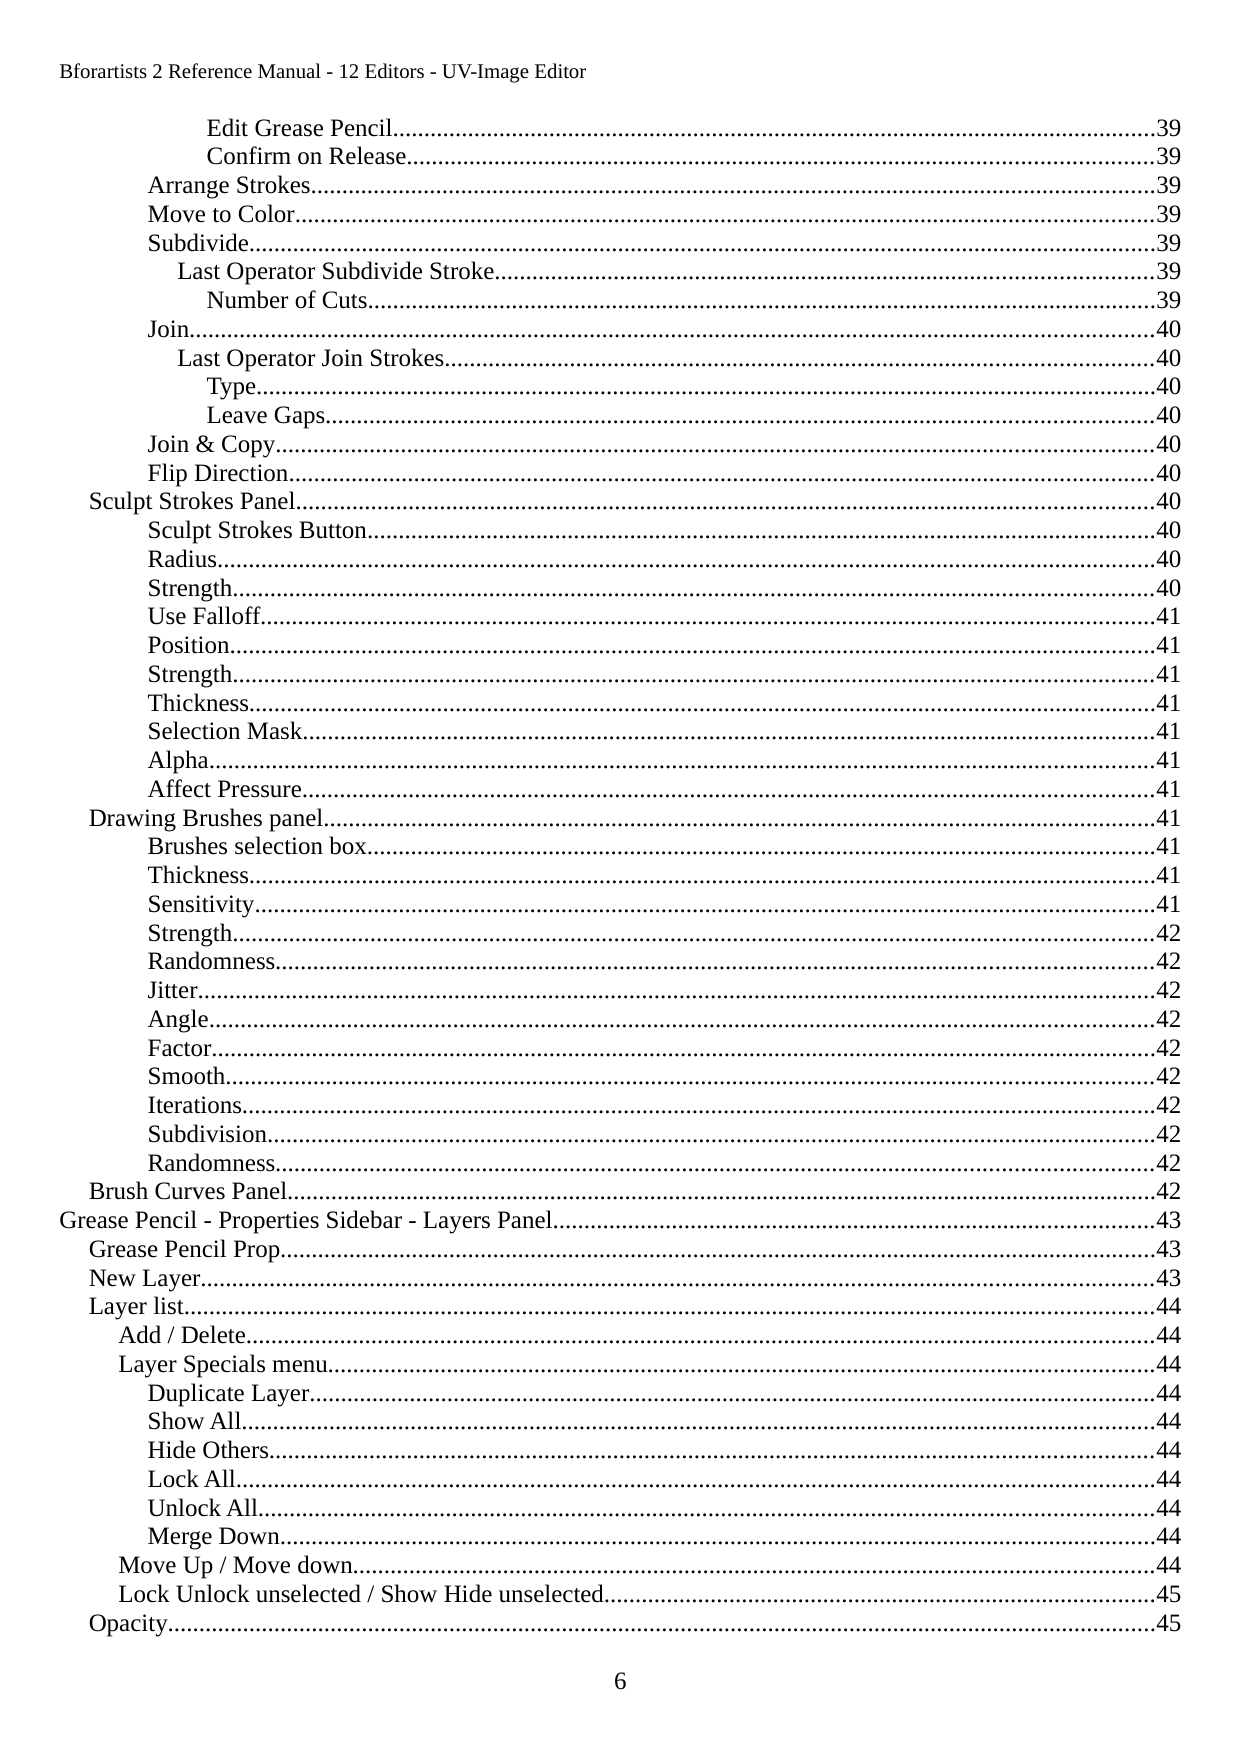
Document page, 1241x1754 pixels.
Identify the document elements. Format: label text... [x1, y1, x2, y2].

text Show All 44 [147, 1406, 1181, 1435]
text Iterations 42 [147, 1090, 1181, 1119]
text Lock Unlock unselected / Show Hide unselected 45 [118, 1579, 1181, 1608]
text Opacity 45 [88, 1608, 1181, 1636]
text Use Falloff 41 [147, 601, 1181, 630]
text Grease Pencil Prop 43 [88, 1234, 1181, 1263]
text Grease Pencil - Properties Sidebar - Layers Panel 43 [59, 1205, 1181, 1234]
text Edit Grease Pencil 39 [206, 113, 1181, 141]
text New Layer 43 [88, 1263, 1181, 1291]
text Smooth 42 [147, 1061, 1181, 1090]
text Jitter 42 [147, 975, 1181, 1004]
text Leave Gaps 40 [206, 400, 1181, 429]
text Join & Copy 40 [147, 429, 1181, 458]
text Randomness 42 [147, 1148, 1181, 1176]
text Thickness 41 [147, 688, 1181, 716]
text Affect Pressure 41 [147, 774, 1181, 803]
text Arrange Strokes 39 [147, 170, 1181, 199]
text Merge Down 44 [147, 1521, 1181, 1550]
text Selection Mask 41 [147, 716, 1181, 745]
text Sculpt Strokes Panel 40 [88, 486, 1181, 515]
text Unlock All 44 [147, 1493, 1181, 1521]
text Brush Curves Panel 42 [88, 1176, 1181, 1205]
text Move to Color 39 [147, 199, 1181, 228]
text Layer list 44 [88, 1291, 1181, 1320]
text Angle 42 [147, 1004, 1181, 1033]
text Sculpt Strokes Button 40 [147, 515, 1181, 544]
text Strength 41 [147, 659, 1181, 688]
text Type 40 [206, 371, 1181, 400]
text Thickness 41 [147, 860, 1181, 889]
text Randomness 42 [147, 946, 1181, 975]
text Radius 40 [147, 544, 1181, 573]
text Brushes selection box 41 [147, 831, 1181, 860]
text Flip Direction 40 [147, 458, 1181, 486]
text Sensitivity 41 [147, 889, 1181, 918]
text Layer Specials menu 44 [118, 1349, 1181, 1378]
text Subdivide 39 [147, 228, 1181, 256]
text Add / Delete 44 [118, 1320, 1181, 1349]
text Factor 42 [147, 1033, 1181, 1061]
text Subdivision 42 [147, 1119, 1181, 1148]
text Lock All 44 [147, 1464, 1181, 1493]
text Position 41 [147, 630, 1181, 659]
text Last Operator Subdivide Stroke 39 [177, 256, 1181, 285]
text Duplicate Layer 44 [147, 1378, 1181, 1406]
text Join 40 [147, 314, 1181, 343]
text Drawing Brushes panel 41 [88, 803, 1181, 831]
text Confirm on Release 39 [206, 141, 1181, 170]
text Strength 40 [147, 573, 1181, 601]
text Strength 42 [147, 918, 1181, 946]
text Move Up / Move down 44 [118, 1550, 1181, 1579]
text Hide Others 44 [147, 1435, 1181, 1464]
text Last Operator Join Strokes 40 [177, 343, 1181, 371]
text Alpha 41 [147, 745, 1181, 774]
text Number of Cuts 39 [206, 285, 1181, 314]
